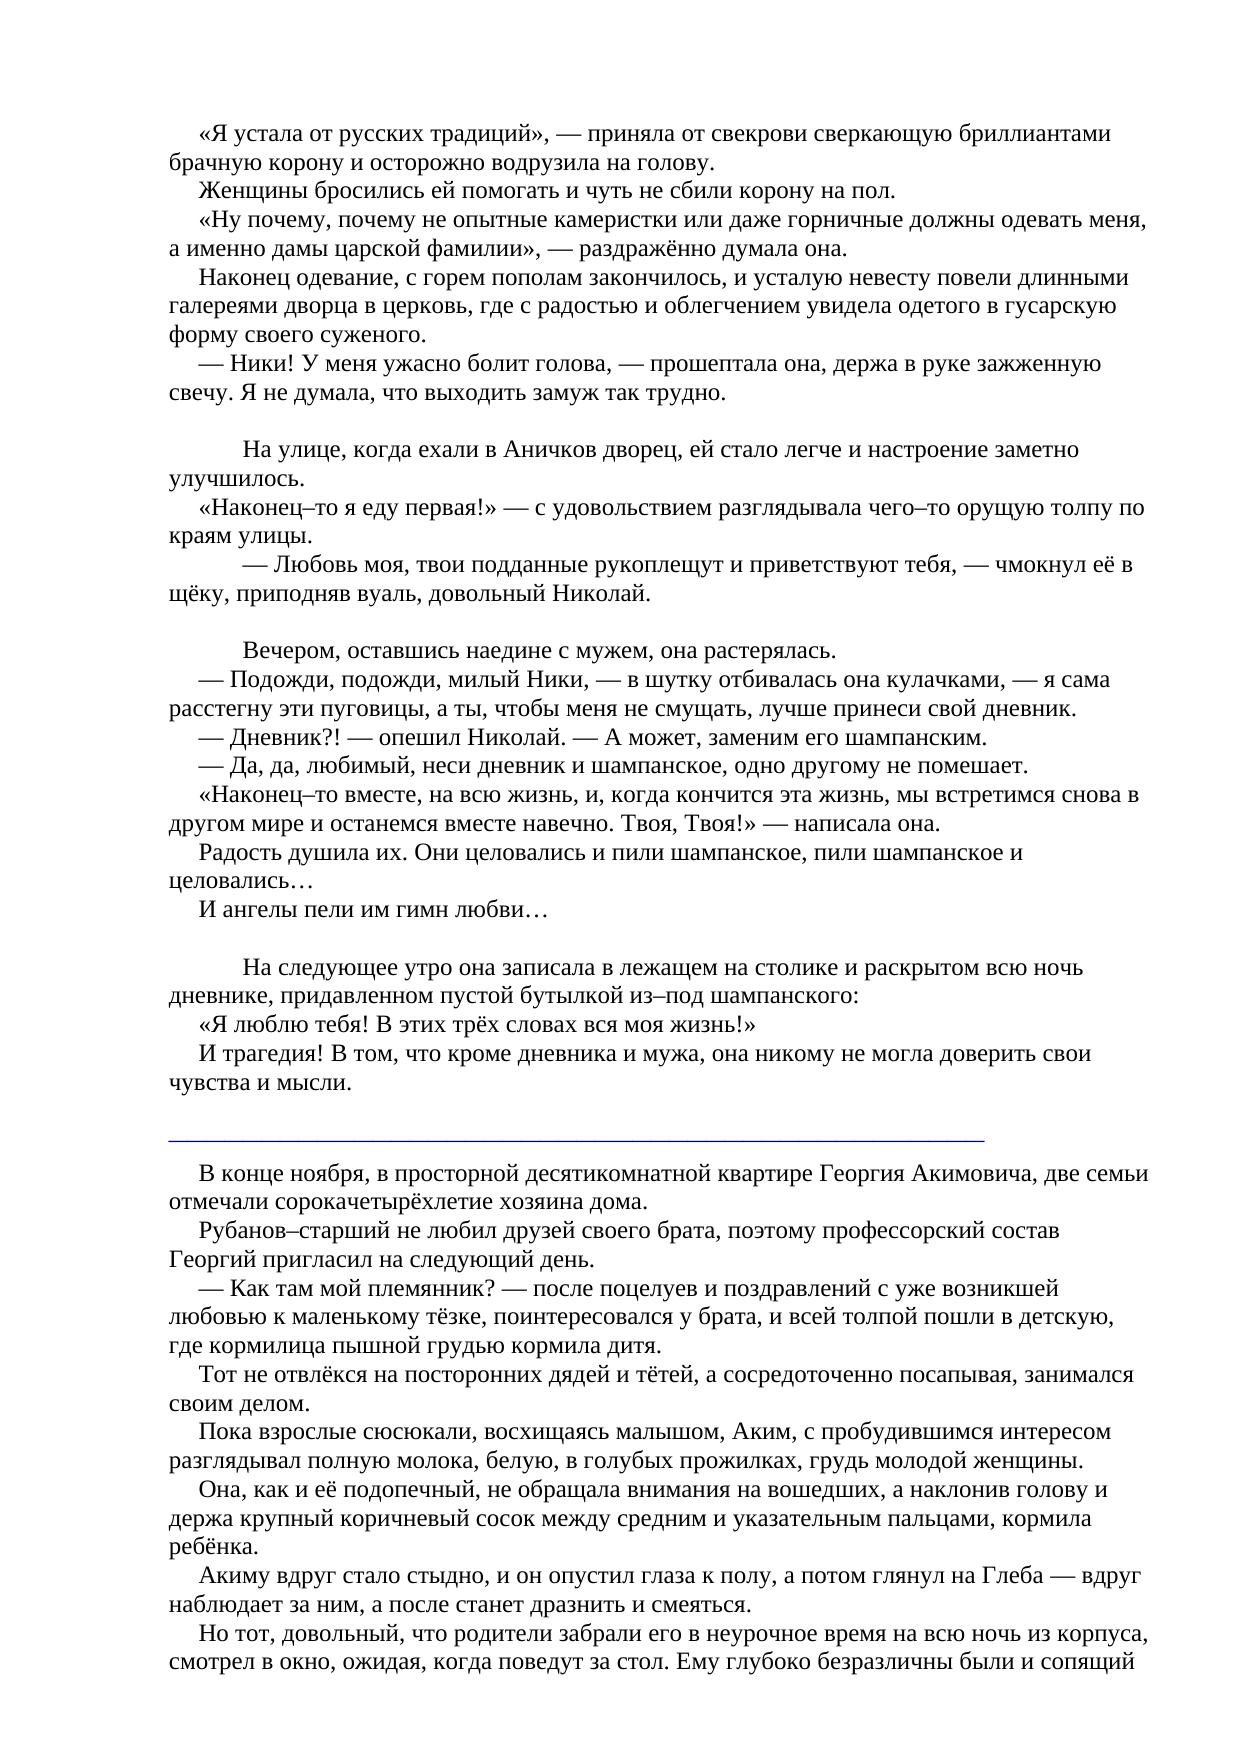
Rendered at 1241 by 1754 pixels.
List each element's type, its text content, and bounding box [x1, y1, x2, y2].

text И трагедия! В том, что кроме дневника и мужа, она никому не могла доверить свои чувства и мысли. [169, 1038, 1152, 1096]
text И ангелы пели им гимн любви… [169, 894, 1152, 923]
text — Ники! У меня ужасно болит голова, — прошептала она, держа в руке зажженную свечу. Я не думала, что выходить замуж так трудно. [169, 348, 1152, 406]
text — Да, да, любимый, неси дневник и шампанское, одно другому не помешает. [169, 751, 1152, 779]
text На улице, когда ехали в Аничков дворец, ей стало легче и настроение заметно улучшилось. [169, 434, 1152, 492]
text На следующее утро она записала в лежащем на столике и раскрытом всю ночь дневнике, придавленном пустой бутылкой из–под шампанского: [169, 952, 1152, 1009]
text «Наконец–то вместе, на всю жизнь, и, когда кончится эта жизнь, мы встретимся снова в другом мире и останемся вместе навечно. Твоя, Твоя!» — написала она. [169, 779, 1152, 837]
text Тот не отвлёкся на посторонних дядей и тётей, а сосредоточенно посапывая, занимался своим делом. [169, 1359, 1152, 1416]
text Наконец одевание, с горем пополам закончилось, и усталую невесту повели длинными галереями дворца в церковь, где с радостью и облегчением увидела одетого в гусарскую форму своего суженого. [169, 262, 1152, 348]
text Женщины бросились ей помогать и чуть не сбили корону на пол. [169, 176, 1152, 204]
text «Наконец–то я еду первая!» — с удовольствием разглядывала чего–то орущую толпу по краям улицы. [169, 492, 1152, 549]
text — Дневник?! — опешил Николай. — А может, заменим его шампанским. [169, 722, 1152, 751]
text «Ну почему, почему не опытные камеристки или даже горничные должны одевать меня, а именно дамы царской фамилии», — раздражённо думала она. [169, 204, 1152, 262]
text «Я люблю тебя! В этих трёх словах вся моя жизнь!» [169, 1009, 1152, 1038]
text Акиму вдруг стало стыдно, и он опустил глаза к полу, а потом глянул на Глеба — вдруг наблюдает за ним, а после станет дразнить и смеяться. [169, 1560, 1152, 1618]
text Пока взрослые сюсюкали, восхищаясь малышом, Аким, с пробудившимся интересом разглядывал полную молока, белую, в голубых прожилках, грудь молодой женщины. [169, 1416, 1152, 1474]
text В конце ноября, в просторной десятикомнатной квартире Георгия Акимовича, две семьи отмечали сорокачетырёхлетие хозяина дома. [169, 1158, 1152, 1215]
text Вечером, оставшись наедине с мужем, она растерялась. [169, 636, 1152, 664]
text «Я устала от русских традиций», — приняла от свекрови сверкающую бриллиантами брачную корону и осторожно водрузила на голову. [169, 118, 1152, 176]
text Радость душила их. Они целовались и пили шампанское, пили шампанское и целовались… [169, 837, 1152, 894]
text — Любовь моя, твои подданные рукоплещут и приветствуют тебя, — чмокнул её в щёку, приподняв вуаль, довольный Николай. [169, 549, 1152, 607]
text Она, как и её подопечный, не обращала внимания на вошедших, а наклонив голову и держа крупный коричневый сосок между средним и указательным пальцами, кормила ребёнка. [169, 1474, 1152, 1560]
text — Подожди, подожди, милый Ники, — в шутку отбивалась она кулачками, — я сама расстегну эти пуговицы, а ты, чтобы меня не смущать, лучше принеси свой дневник. [169, 664, 1152, 722]
text Рубанов–старший не любил друзей своего брата, поэтому профессорский состав Георгий пригласил на следующий день. [169, 1215, 1152, 1273]
subtitle ____________________________________________ [169, 1107, 1152, 1146]
text Но тот, довольный, что родители забрали его в неурочное время на всю ночь из корпуса, смотрел в окно, ожидая, когда поведут за стол. Ему глубоко безразличны были и сопящий [169, 1618, 1152, 1675]
text — Как там мой племянник? — после поцелуев и поздравлений с уже возникшей любовью к маленькому тёзке, поинтересовался у брата, и всей толпой пошли в детскую, где кормилица пышной грудью кормила дитя. [169, 1273, 1152, 1359]
